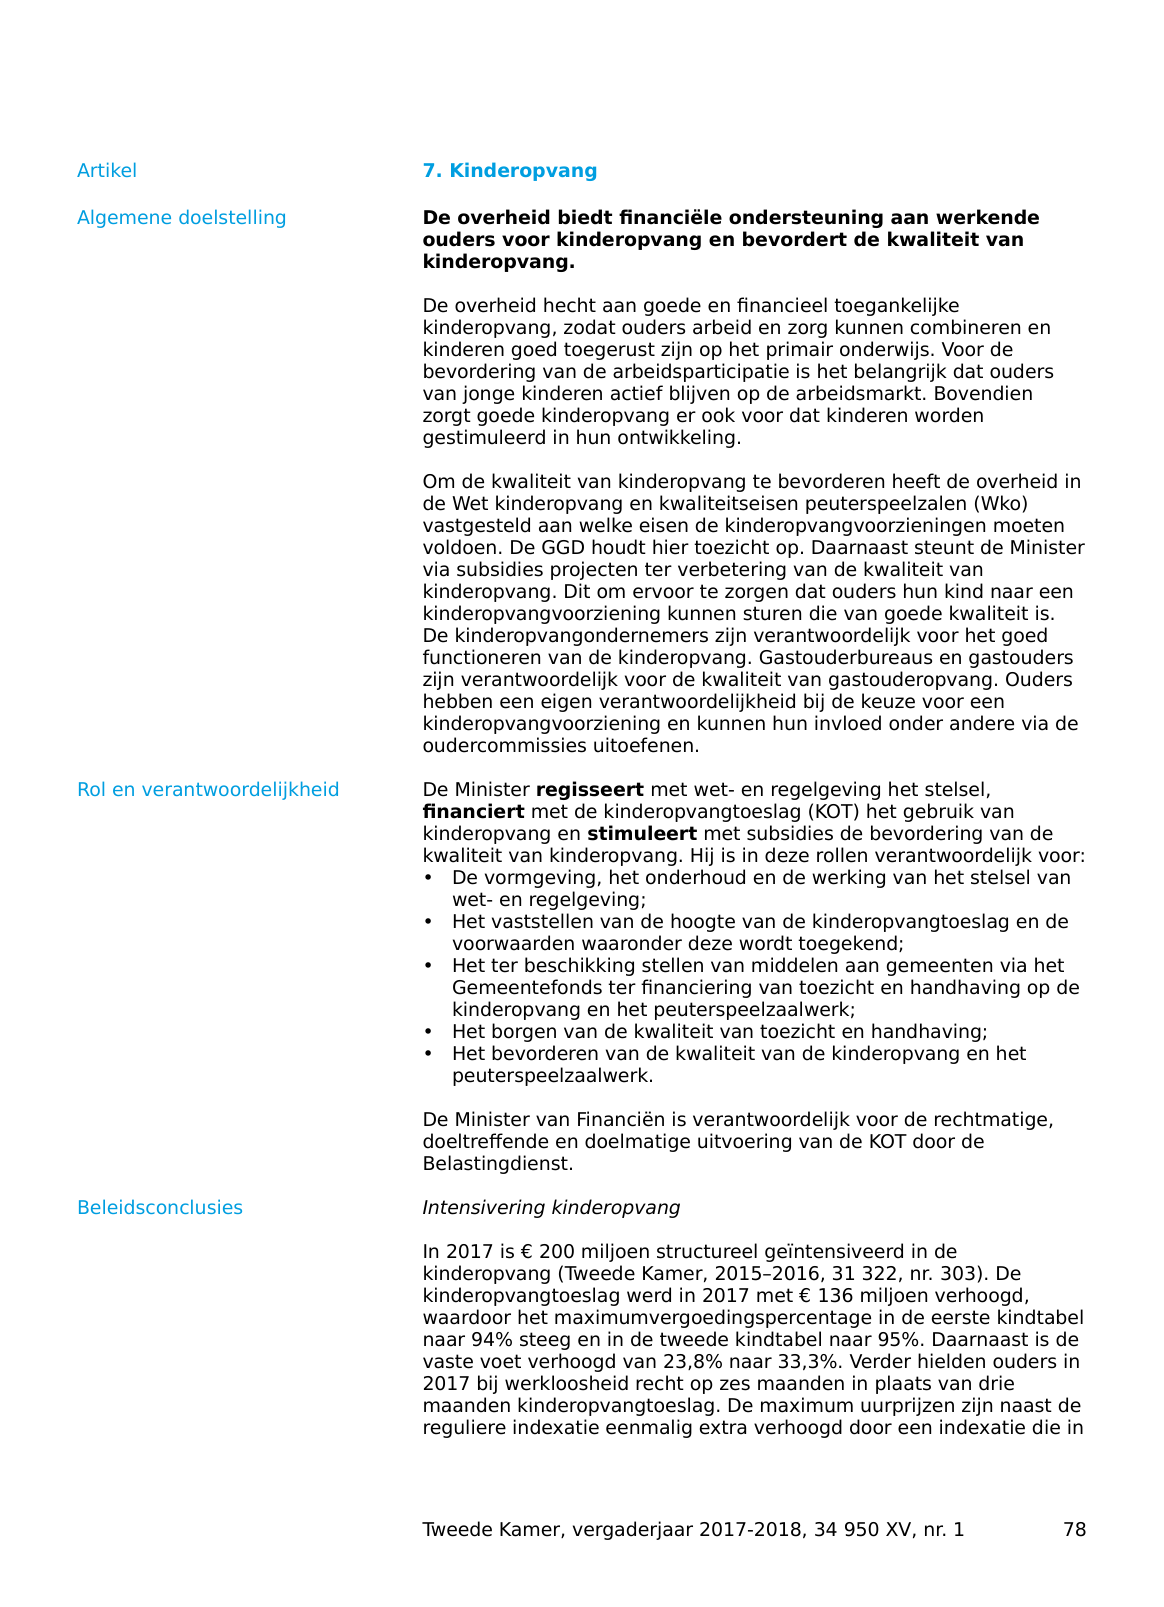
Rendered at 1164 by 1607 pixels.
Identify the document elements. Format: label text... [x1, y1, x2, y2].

subtitle [77, 182, 399, 190]
subtitle [77, 1219, 399, 1227]
text • Het ter beschikking stellen van middelen aan gemeenten via het Gemeentefonds ter financiering van toezicht en handhaving op de kinderopvang en het peuterspeelzaalwerk; [422, 955, 1087, 1021]
text In 2017 is € 200 miljoen structureel geïntensiveerd in de kinderopvang (Tweede Kamer, 2015–2016, 31 322, nr. 303). De kinderopvangtoeslag werd in 2017 met € 136 miljoen verhoogd, waardoor het maximumvergoedingspercentage in de eerste kindtabel naar 94% steeg en in de tweede kindtabel naar 95%. Daarnaast is de vaste voet verhoogd van 23,8% naar 33,3%. Verder hielden ouders in 2017 bij werkloosheid recht op zes maanden in plaats van drie maanden kinderopvangtoeslag. De maximum uurprijzen zijn naast de reguliere indexatie eenmalig extra verhoogd door een indexatie die in [422, 1241, 1087, 1439]
text • De vormgeving, het onderhoud en de werking van het stelsel van wet- en regelgeving; [422, 867, 1087, 911]
text De Minister van Financiën is verantwoordelijk voor de rechtmatige, doeltreffende en doelmatige uitvoering van de KOT door de Belastingdienst. [422, 1109, 1087, 1175]
text De overheid hecht aan goede en financieel toegankelijke kinderopvang, zodat ouders arbeid en zorg kunnen combineren en kinderen goed toegerust zijn op het primair onderwijs. Voor de bevordering van de arbeidsparticipatie is het belangrijk dat ouders van jonge kinderen actief blijven op de arbeidsmarkt. Bovendien zorgt goede kinderopvang er ook voor dat kinderen worden gestimuleerd in hun ontwikkeling. [422, 295, 1087, 449]
subtitle Intensivering kinderopvang [422, 1197, 1087, 1219]
text De Minister regisseert met wet- en regelgeving het stelsel, financiert met de kinderopvangtoeslag (KOT) het gebruik van kinderopvang en stimuleert met subsidies de bevordering van de kwaliteit van kinderopvang. Hij is in deze rollen verantwoordelijk voor: [422, 779, 1087, 867]
text Beleidsconclusies [77, 1197, 399, 1219]
text • Het borgen van de kwaliteit van toezicht en handhaving; [422, 1021, 1087, 1043]
text Artikel [77, 160, 399, 182]
text Om de kwaliteit van kinderopvang te bevorderen heeft de overheid in de Wet kinderopvang en kwaliteitseisen peuterspeelzalen (Wko) vastgesteld aan welke eisen de kinderopvangvoorzieningen moeten voldoen. De GGD houdt hier toezicht op. Daarnaast steunt de Minister via subsidies projecten ter verbetering van de kwaliteit van kinderopvang. Dit om ervoor te zorgen dat ouders hun kind naar een kinderopvangvoorziening kunnen sturen die van goede kwaliteit is. De kinderopvangondernemers zijn verantwoordelijk voor het goed functioneren van de kinderopvang. Gastouderbureaus en gastouders zijn verantwoordelijk voor de kwaliteit van gastouderopvang. Ouders hebben een eigen verantwoordelijkheid bij de keuze voor een kinderopvangvoorziening en kunnen hun invloed onder andere via de oudercommissies uitoefenen. [422, 471, 1087, 757]
text • Het bevorderen van de kwaliteit van de kinderopvang en het peuterspeelzaalwerk. [422, 1043, 1087, 1087]
subtitle 7. Kinderopvang [422, 160, 1087, 182]
text De overheid biedt financiële ondersteuning aan werkende ouders voor kinderopvang en bevordert de kwaliteit van kinderopvang. [422, 207, 1087, 273]
text [77, 229, 399, 237]
text Algemene doelstelling [77, 207, 399, 229]
text • Het vaststellen van de hoogte van de kinderopvangtoeslag en de voorwaarden waaronder deze wordt toegekend; [422, 911, 1087, 955]
text Rol en verantwoordelijkheid [77, 779, 399, 801]
